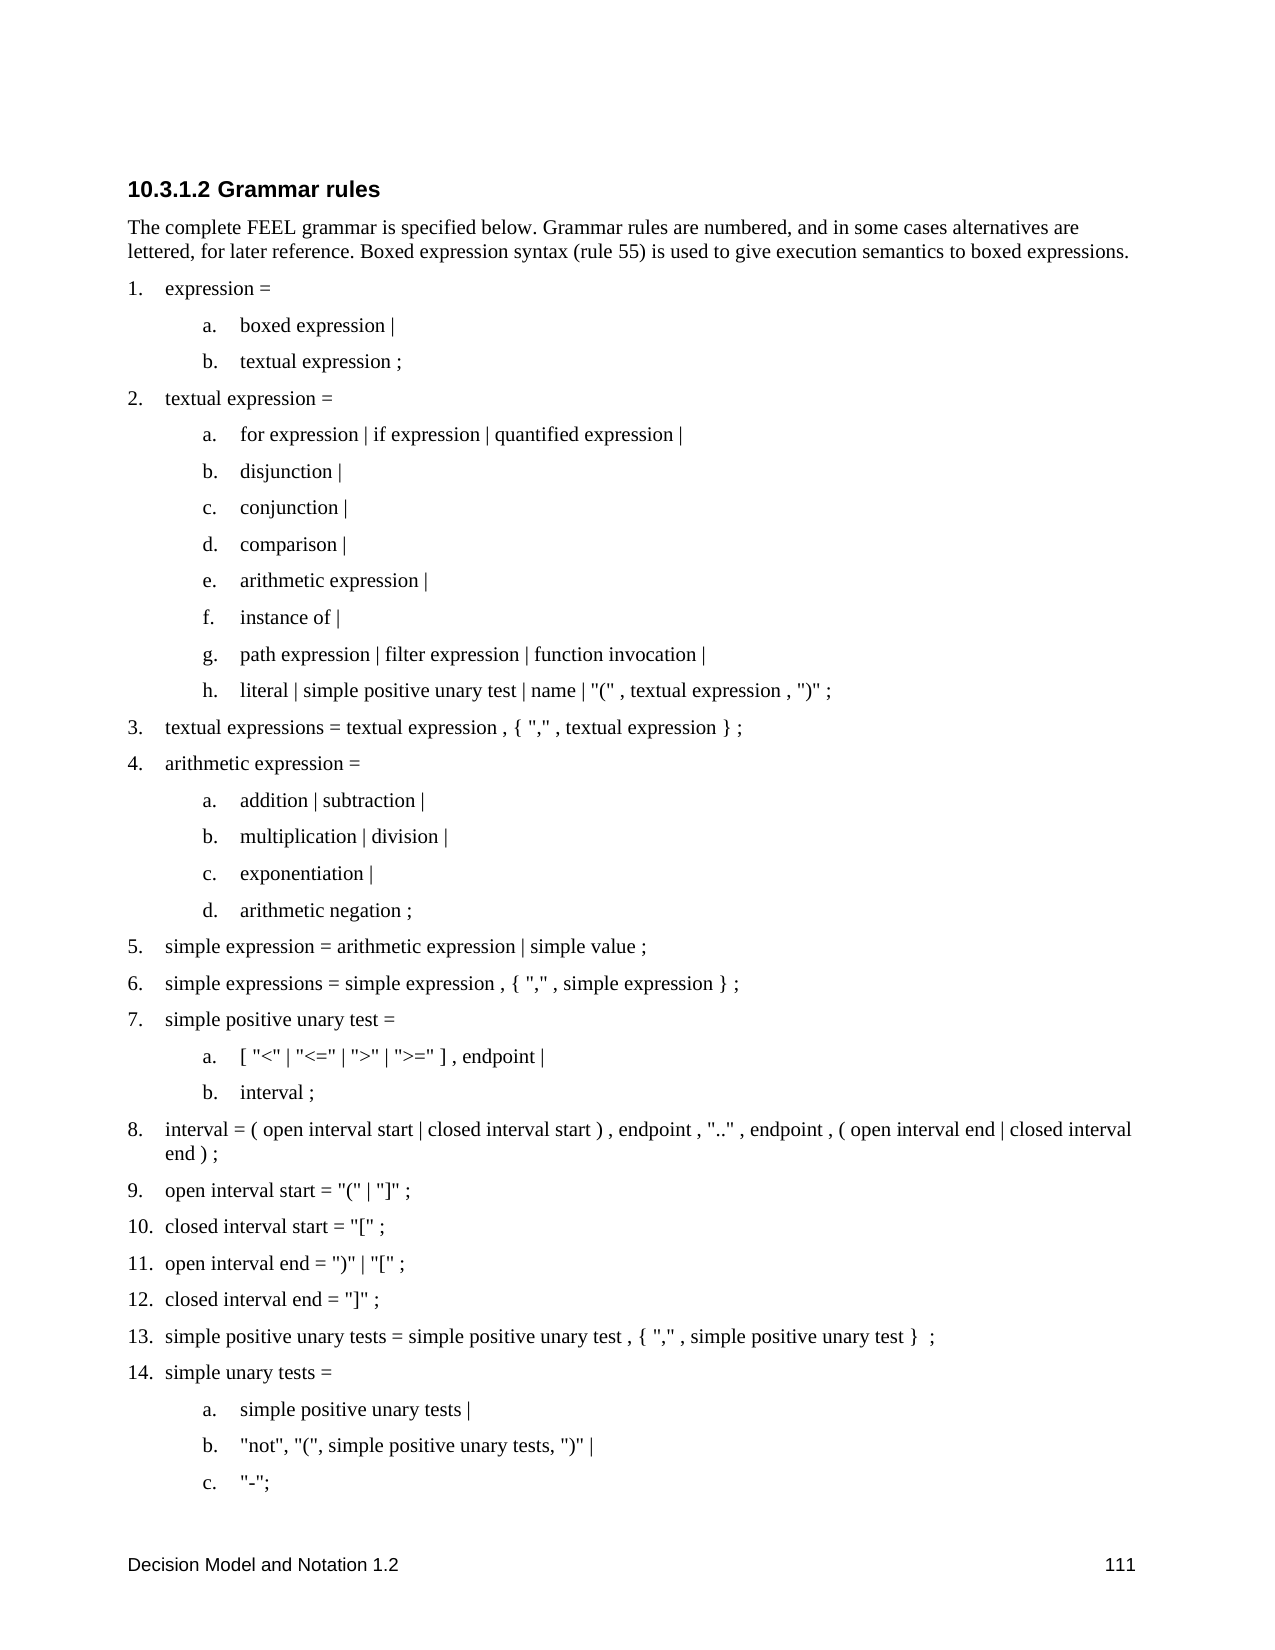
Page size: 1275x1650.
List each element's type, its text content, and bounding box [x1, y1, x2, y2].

list expression = [127, 276, 1147, 300]
list textual expressions = textual expression , { "," , textual expression } ; [127, 715, 1147, 739]
list "not", "(", simple positive unary tests, ")" | [202, 1433, 1147, 1457]
list interval ; [202, 1080, 1147, 1104]
list open interval end = ")" | "[" ; [127, 1251, 1147, 1275]
list textual expression ; [202, 349, 1147, 373]
text The complete FEEL grammar is specified below. Grammar rules are numbered, and in some cases alternatives are lettered, for later reference. Boxed expression syntax (rule 55) is used to give execution semantics to boxed expressions. [127, 215, 1147, 263]
list for expression | if expression | quantified expression | [202, 422, 1147, 446]
list literal | simple positive unary test | name | "(" , textual expression , ")" ; [202, 678, 1147, 702]
list interval = ( open interval start | closed interval start ) , endpoint , ".." , endpoint , ( open interval end | closed interval end ) ; [127, 1117, 1147, 1165]
list simple positive unary tests = simple positive unary test , { "," , simple positive unary test } ; [127, 1324, 1147, 1348]
list simple expression = arithmetic expression | simple value ; [127, 934, 1147, 958]
list simple positive unary tests | [202, 1397, 1147, 1421]
list arithmetic expression | [202, 568, 1147, 592]
list textual expression = [127, 386, 1147, 410]
list arithmetic expression = [127, 751, 1147, 775]
list simple unary tests = [127, 1360, 1147, 1384]
list "-"; [202, 1470, 1147, 1494]
list conjunction | [202, 495, 1147, 519]
list path expression | filter expression | function invocation | [202, 642, 1147, 666]
list closed interval end = "]" ; [127, 1287, 1147, 1311]
list comparison | [202, 532, 1147, 556]
list instance of | [202, 605, 1147, 629]
list exponentiation | [202, 861, 1147, 885]
list open interval start = "(" | "]" ; [127, 1177, 1147, 1202]
list boxed expression | [202, 312, 1147, 337]
list closed interval start = "[" ; [127, 1214, 1147, 1238]
list simple expressions = simple expression , { "," , simple expression } ; [127, 971, 1147, 995]
list [ "<" | "<=" | ">" | ">=" ] , endpoint | [202, 1044, 1147, 1068]
list simple positive unary test = [127, 1007, 1147, 1031]
list addition | subtraction | [202, 788, 1147, 812]
subtitle Grammar rules [127, 176, 1147, 203]
list arithmetic negation ; [202, 897, 1147, 922]
list disjunction | [202, 459, 1147, 483]
list multiplication | division | [202, 824, 1147, 848]
